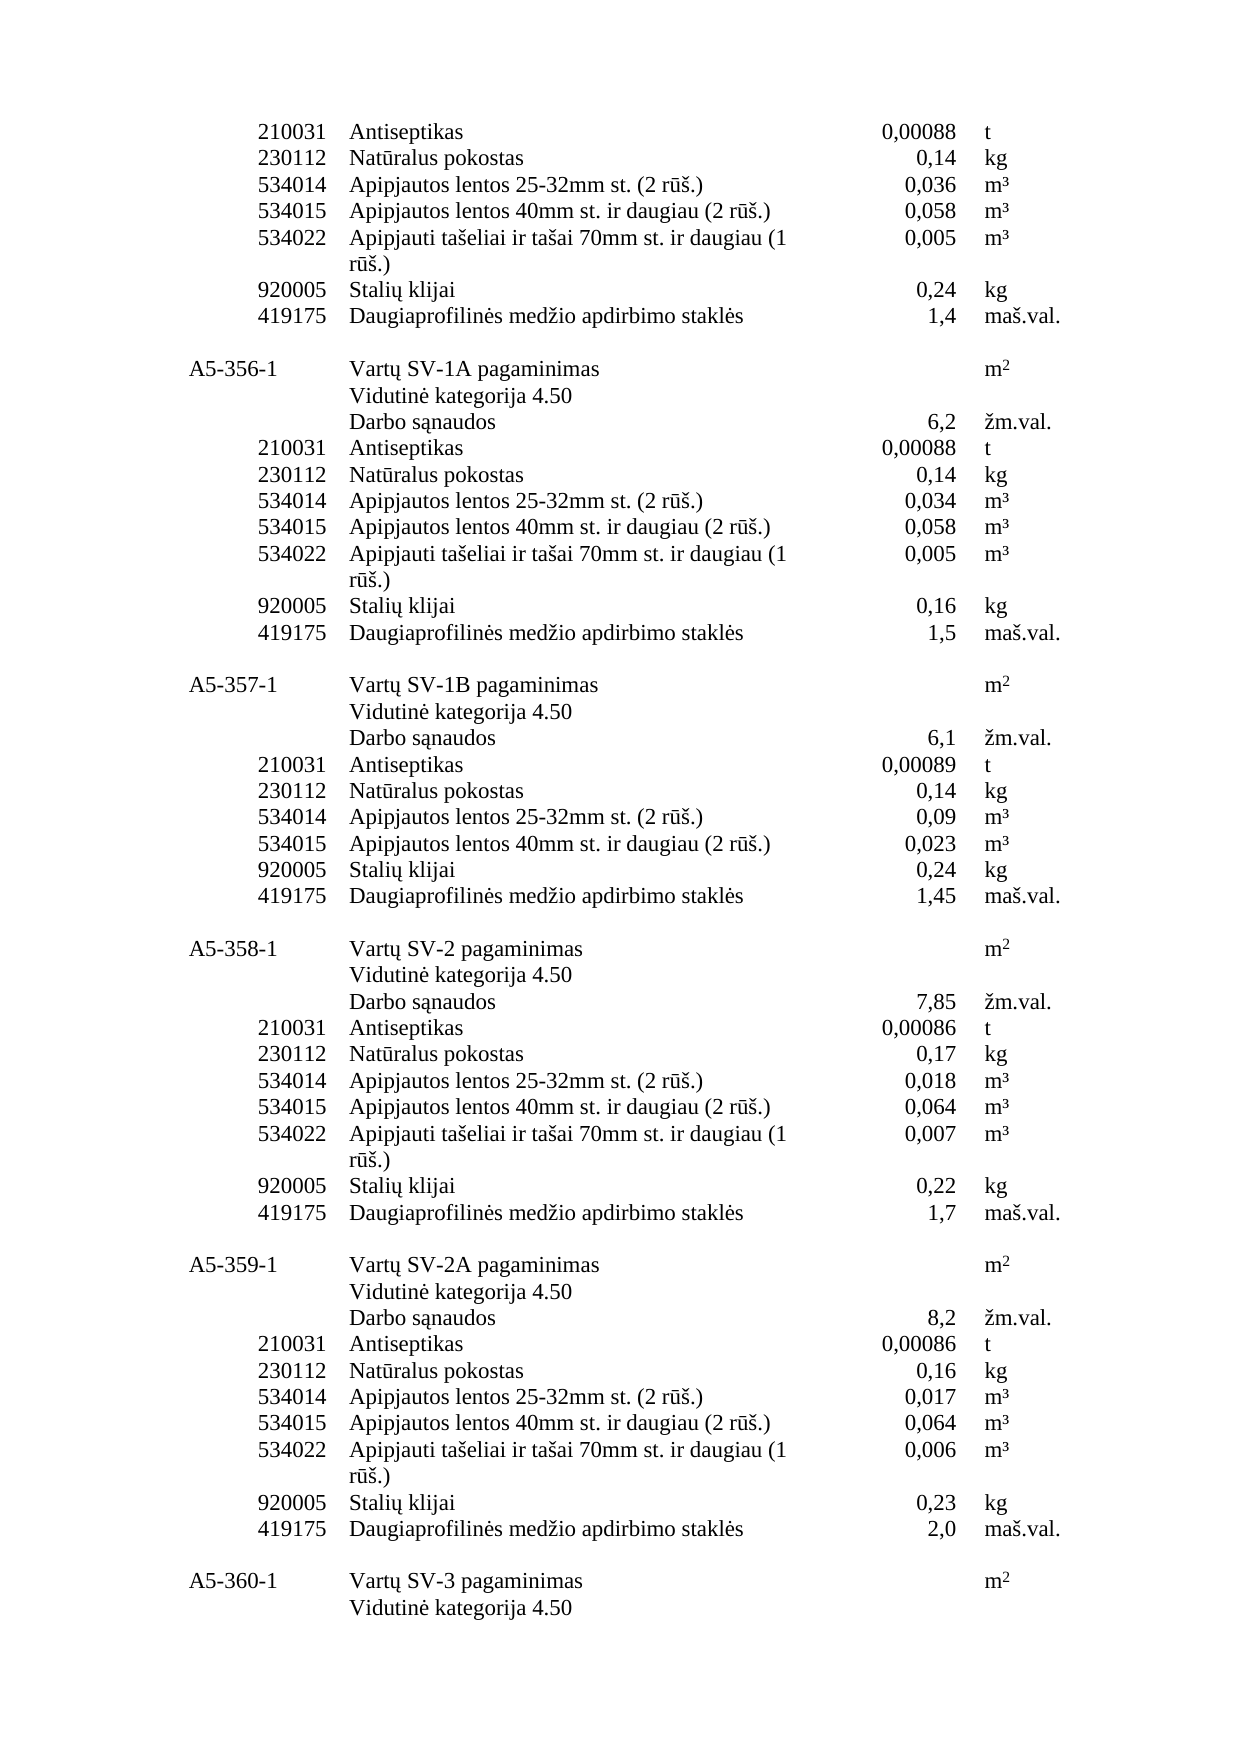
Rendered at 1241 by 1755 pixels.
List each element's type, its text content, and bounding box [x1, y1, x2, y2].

table_cell [973, 909, 1123, 935]
table_cell m³ [973, 1410, 1123, 1436]
table_cell 0,00086 [806, 1330, 973, 1357]
table_cell kg [973, 856, 1123, 882]
table_cell 0,14 [806, 777, 973, 803]
table_cell 1,7 [806, 1199, 973, 1225]
table_cell t [973, 118, 1123, 144]
table_cell m³ [973, 224, 1123, 276]
table_cell Darbo sąnaudos [338, 724, 806, 751]
table_cell [973, 1541, 1123, 1568]
table_cell Apipjauti tašeliai ir tašai 70mm st. ir daugiau (1 rūš.) [338, 1436, 806, 1488]
table_cell [338, 1541, 806, 1568]
table_cell [806, 909, 973, 935]
table_cell 6,1 [806, 724, 973, 751]
table_cell Apipjautos lentos 40mm st. ir daugiau (2 rūš.) [338, 1410, 806, 1436]
table_cell 0,006 [806, 1436, 973, 1488]
table_cell Apipjautos lentos 25-32mm st. (2 rūš.) [338, 803, 806, 830]
table_cell 0,00086 [806, 1014, 973, 1041]
table_cell [973, 382, 1123, 408]
table_cell 230112 [177, 145, 338, 171]
table_cell 0,00089 [806, 751, 973, 777]
table_cell [177, 961, 338, 988]
table_cell m³ [973, 803, 1123, 830]
table_cell 534015 [177, 514, 338, 540]
table_cell [806, 1251, 973, 1278]
table_cell [177, 988, 338, 1014]
table_cell 920005 [177, 593, 338, 619]
table_cell Vartų SV-2 pagaminimas [338, 935, 806, 961]
table_cell Antiseptikas [338, 1014, 806, 1041]
table_cell m2 [973, 1251, 1123, 1278]
table_cell 210031 [177, 1330, 338, 1357]
table_cell Antiseptikas [338, 1330, 806, 1357]
table_cell 0,017 [806, 1383, 973, 1409]
table_cell m2 [973, 355, 1123, 382]
table_cell žm.val. [973, 408, 1123, 434]
table_cell kg [973, 145, 1123, 171]
table_cell m2 [973, 935, 1123, 961]
table_cell [177, 724, 338, 751]
table_cell 0,036 [806, 171, 973, 197]
table_cell [177, 645, 338, 672]
table_cell Stalių klijai [338, 1172, 806, 1199]
table_cell Stalių klijai [338, 856, 806, 882]
table_cell 0,005 [806, 224, 973, 276]
table_cell m³ [973, 540, 1123, 592]
table_cell 230112 [177, 461, 338, 487]
table_cell 0,00088 [806, 118, 973, 144]
table_cell m³ [973, 171, 1123, 197]
table_cell 534015 [177, 197, 338, 223]
table_cell Vidutinė kategorija 4.50 [338, 698, 806, 724]
table_cell m³ [973, 197, 1123, 223]
table_cell [973, 329, 1123, 355]
table_cell m³ [973, 1093, 1123, 1119]
table_cell 0,24 [806, 856, 973, 882]
table_cell Vidutinė kategorija 4.50 [338, 1278, 806, 1304]
table_cell 0,16 [806, 593, 973, 619]
table_cell Apipjauti tašeliai ir tašai 70mm st. ir daugiau (1 rūš.) [338, 540, 806, 592]
table_cell [177, 909, 338, 935]
table_cell Stalių klijai [338, 1489, 806, 1515]
table_cell [177, 1594, 338, 1620]
table_cell 534022 [177, 1120, 338, 1172]
table_cell Daugiaprofilinės medžio apdirbimo staklės [338, 1199, 806, 1225]
table_cell Apipjautos lentos 40mm st. ir daugiau (2 rūš.) [338, 197, 806, 223]
table_cell Darbo sąnaudos [338, 1304, 806, 1330]
table_cell m³ [973, 487, 1123, 513]
table_cell [177, 1541, 338, 1568]
table_cell maš.val. [973, 1199, 1123, 1225]
table_cell 1,5 [806, 619, 973, 645]
table_cell 230112 [177, 1357, 338, 1383]
table_cell Vidutinė kategorija 4.50 [338, 961, 806, 988]
table_cell Vartų SV-1A pagaminimas [338, 355, 806, 382]
table_cell Apipjautos lentos 25-32mm st. (2 rūš.) [338, 1067, 806, 1093]
table_cell 0,007 [806, 1120, 973, 1172]
table_cell Vartų SV-1B pagaminimas [338, 672, 806, 698]
table_cell 0,16 [806, 1357, 973, 1383]
table_cell 0,058 [806, 514, 973, 540]
table_cell [973, 1278, 1123, 1304]
table_cell 0,064 [806, 1410, 973, 1436]
table_cell 0,17 [806, 1041, 973, 1067]
table_cell 920005 [177, 1489, 338, 1515]
table_cell kg [973, 276, 1123, 303]
table_cell kg [973, 1489, 1123, 1515]
table_cell maš.val. [973, 1515, 1123, 1541]
table_cell [806, 1594, 973, 1620]
table_cell 419175 [177, 303, 338, 329]
table_cell 2,0 [806, 1515, 973, 1541]
table_cell [177, 382, 338, 408]
table_cell [806, 1278, 973, 1304]
table_cell 534014 [177, 171, 338, 197]
table_cell 419175 [177, 1199, 338, 1225]
table_cell [338, 329, 806, 355]
table_cell m³ [973, 514, 1123, 540]
table_cell [806, 961, 973, 988]
table_cell kg [973, 593, 1123, 619]
table_cell [338, 909, 806, 935]
table_cell m2 [973, 672, 1123, 698]
table_cell 0,064 [806, 1093, 973, 1119]
table_cell Vartų SV-2A pagaminimas [338, 1251, 806, 1278]
table_cell 419175 [177, 619, 338, 645]
table_cell Natūralus pokostas [338, 777, 806, 803]
table_cell Natūralus pokostas [338, 461, 806, 487]
table_cell 0,14 [806, 461, 973, 487]
table_cell Natūralus pokostas [338, 1041, 806, 1067]
table_cell žm.val. [973, 1304, 1123, 1330]
table_cell Daugiaprofilinės medžio apdirbimo staklės [338, 619, 806, 645]
table_cell Vidutinė kategorija 4.50 [338, 1594, 806, 1620]
table_cell [806, 935, 973, 961]
table_cell A5-358-1 [177, 935, 338, 961]
table_cell 210031 [177, 434, 338, 461]
table_cell Antiseptikas [338, 118, 806, 144]
table_cell A5-356-1 [177, 355, 338, 382]
table_cell 534014 [177, 1067, 338, 1093]
table_cell [973, 645, 1123, 672]
table_cell Apipjauti tašeliai ir tašai 70mm st. ir daugiau (1 rūš.) [338, 224, 806, 276]
table_cell 419175 [177, 883, 338, 909]
table_cell [973, 698, 1123, 724]
table_cell 210031 [177, 751, 338, 777]
table_cell 0,005 [806, 540, 973, 592]
table_cell Daugiaprofilinės medžio apdirbimo staklės [338, 303, 806, 329]
table_cell [177, 1278, 338, 1304]
table_cell 920005 [177, 1172, 338, 1199]
table_cell m³ [973, 1383, 1123, 1409]
table_cell 7,85 [806, 988, 973, 1014]
table_cell 534022 [177, 1436, 338, 1488]
table_cell [806, 672, 973, 698]
table_cell Apipjauti tašeliai ir tašai 70mm st. ir daugiau (1 rūš.) [338, 1120, 806, 1172]
table_cell 419175 [177, 1515, 338, 1541]
table_cell m³ [973, 1120, 1123, 1172]
table_cell Natūralus pokostas [338, 1357, 806, 1383]
table_cell A5-360-1 [177, 1568, 338, 1594]
table_cell 0,23 [806, 1489, 973, 1515]
table_cell t [973, 434, 1123, 461]
table_cell [806, 1541, 973, 1568]
table_cell Natūralus pokostas [338, 145, 806, 171]
table_cell Darbo sąnaudos [338, 988, 806, 1014]
table_cell žm.val. [973, 724, 1123, 751]
table_cell 0,22 [806, 1172, 973, 1199]
table_cell [973, 1594, 1123, 1620]
table_cell Apipjautos lentos 40mm st. ir daugiau (2 rūš.) [338, 1093, 806, 1119]
table_cell 534015 [177, 1410, 338, 1436]
table_cell 534014 [177, 803, 338, 830]
table_cell maš.val. [973, 303, 1123, 329]
table_cell 1,4 [806, 303, 973, 329]
table_cell 0,14 [806, 145, 973, 171]
table_cell [338, 645, 806, 672]
table_cell 534022 [177, 224, 338, 276]
table_cell t [973, 1014, 1123, 1041]
table_cell 920005 [177, 856, 338, 882]
table_cell Stalių klijai [338, 276, 806, 303]
table_cell 0,058 [806, 197, 973, 223]
table_cell Apipjautos lentos 40mm st. ir daugiau (2 rūš.) [338, 830, 806, 856]
table_cell Vidutinė kategorija 4.50 [338, 382, 806, 408]
table_cell Apipjautos lentos 25-32mm st. (2 rūš.) [338, 171, 806, 197]
table_cell [177, 1225, 338, 1251]
table_cell kg [973, 1172, 1123, 1199]
table_cell [177, 329, 338, 355]
table_cell 8,2 [806, 1304, 973, 1330]
table_cell 920005 [177, 276, 338, 303]
table_cell žm.val. [973, 988, 1123, 1014]
table_cell [806, 645, 973, 672]
table_cell A5-357-1 [177, 672, 338, 698]
table_cell m2 [973, 1568, 1123, 1594]
table_cell 0,034 [806, 487, 973, 513]
table_cell maš.val. [973, 619, 1123, 645]
table_cell [177, 408, 338, 434]
table_cell Daugiaprofilinės medžio apdirbimo staklės [338, 1515, 806, 1541]
table_cell kg [973, 1357, 1123, 1383]
table_cell [806, 1568, 973, 1594]
table_cell m³ [973, 1067, 1123, 1093]
table_cell Stalių klijai [338, 593, 806, 619]
table_cell Daugiaprofilinės medžio apdirbimo staklės [338, 883, 806, 909]
table_cell kg [973, 1041, 1123, 1067]
table_cell Apipjautos lentos 25-32mm st. (2 rūš.) [338, 1383, 806, 1409]
table_cell Darbo sąnaudos [338, 408, 806, 434]
table_cell t [973, 751, 1123, 777]
table_cell [806, 382, 973, 408]
table_cell [806, 1225, 973, 1251]
table_cell [973, 961, 1123, 988]
table_cell Vartų SV-3 pagaminimas [338, 1568, 806, 1594]
table_cell 0,09 [806, 803, 973, 830]
table_cell 0,018 [806, 1067, 973, 1093]
table_cell [177, 1304, 338, 1330]
table_cell [177, 698, 338, 724]
table_cell kg [973, 777, 1123, 803]
table_cell maš.val. [973, 883, 1123, 909]
table_cell [973, 1225, 1123, 1251]
table_cell [806, 698, 973, 724]
table_cell [338, 1225, 806, 1251]
table_cell 210031 [177, 1014, 338, 1041]
table_cell 230112 [177, 1041, 338, 1067]
table_cell 534015 [177, 830, 338, 856]
table_cell 534014 [177, 1383, 338, 1409]
table_cell A5-359-1 [177, 1251, 338, 1278]
table_cell kg [973, 461, 1123, 487]
table_cell 0,023 [806, 830, 973, 856]
table_cell m³ [973, 1436, 1123, 1488]
table_cell Apipjautos lentos 40mm st. ir daugiau (2 rūš.) [338, 514, 806, 540]
table_cell 1,45 [806, 883, 973, 909]
table_cell 0,00088 [806, 434, 973, 461]
table_cell t [973, 1330, 1123, 1357]
table_cell [806, 355, 973, 382]
table_cell m³ [973, 830, 1123, 856]
table_cell 230112 [177, 777, 338, 803]
table_cell Antiseptikas [338, 434, 806, 461]
table_cell 0,24 [806, 276, 973, 303]
table_cell Antiseptikas [338, 751, 806, 777]
table_cell 534015 [177, 1093, 338, 1119]
table_cell [806, 329, 973, 355]
table_cell Apipjautos lentos 25-32mm st. (2 rūš.) [338, 487, 806, 513]
table_cell 534022 [177, 540, 338, 592]
table_cell 210031 [177, 118, 338, 144]
table_cell 534014 [177, 487, 338, 513]
table_cell 6,2 [806, 408, 973, 434]
